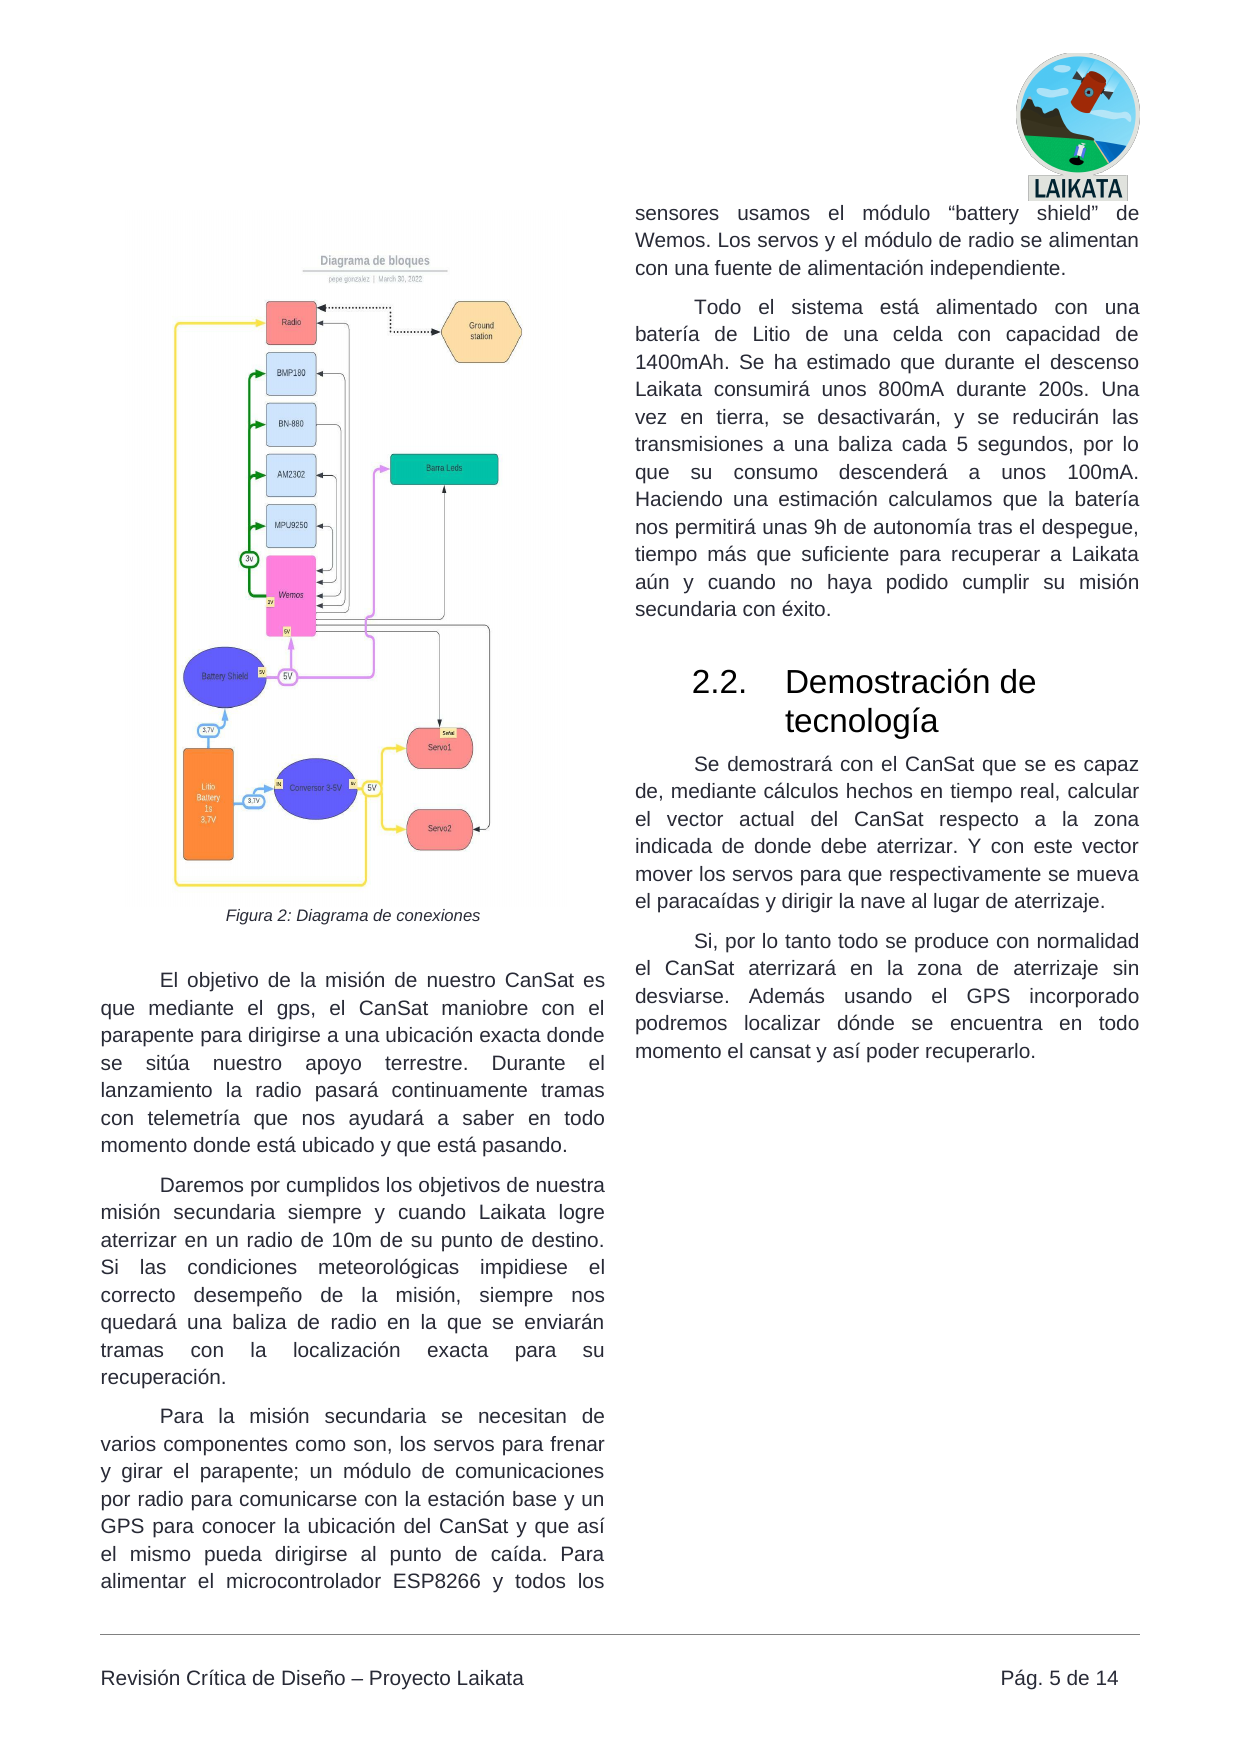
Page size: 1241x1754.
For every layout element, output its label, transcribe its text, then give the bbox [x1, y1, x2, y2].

text Para la misión secundaria se necesitan de varios componentes como son, los servos para frenar y girar el parapente; un módulo de comunicaciones por radio para comunicarse con la estación base y un GPS para conocer la ubicación del CanSat y que así el mismo pueda dirigirse al punto de caída. Para alimentar el microcontrolador ESP8266 y todos los [100, 1404, 605, 1593]
subtitle Demostración de tecnología [747, 662, 1140, 739]
text Figura 2: Diagrama de conexiones [102, 201, 604, 925]
text Se demostrará con el CanSat que se es capaz de, mediante cálculos hechos en tiempo real, calcular el vector actual del CanSat respecto a la zona indicada de donde debe aterrizar. Y con este vector mover los servos para que respectivamente se mueva el paracaídas y dirigir la nave al lugar de aterrizaje. [635, 752, 1140, 913]
text sensores usamos el módulo “battery shield” de Wemos. Los servos y el módulo de radio se alimentan con una fuente de alimentación independiente. [635, 201, 1140, 279]
text Si, por lo tanto todo se produce con normalidad el CanSat aterrizará en la zona de aterrizaje sin desviarse. Además usando el GPS incorporado podremos localizar dónde se encuentra en todo momento el cansat y así poder recuperarlo. [635, 928, 1140, 1062]
text El objetivo de la misión de nuestro CanSat es que mediante el gps, el CanSat maniobre con el parapente para dirigirse a una ubicación exacta donde se sitúa nuestro apoyo terrestre. Durante el lanzamiento la radio pasará continuamente tramas con telemetría que nos ayudará a saber en todo momento donde está ubicado y que está pasando. [100, 968, 605, 1157]
picture [125, 210, 567, 907]
text Todo el sistema está alimentado con una batería de Litio de una celda con capacidad de 1400mAh. Se ha estimado que durante el descenso Laikata consumirá unos 800mA durante 200s. Una vez en tierra, se desactivarán, y se reducirán las transmisiones a una baliza cada 5 segundos, por lo que su consumo descenderá a unos 100mA. Haciendo una estimación calculamos que la batería nos permitirá unas 9h de autonomía tras el despegue, tiempo más que suficiente para recuperar a Laikata aún y cuando no haya podido cumplir su misión secundaria con éxito. [635, 295, 1140, 621]
picture [1016, 53, 1140, 201]
text Daremos por cumplidos los objetivos de nuestra misión secundaria siempre y cuando Laikata logre aterrizar en un radio de 10m de su punto de destino. Si las condiciones meteorológicas impidiese el correcto desempeño de la misión, siempre nos quedará una baliza de radio en la que se enviarán tramas con la localización exacta para su recuperación. [100, 1172, 605, 1389]
